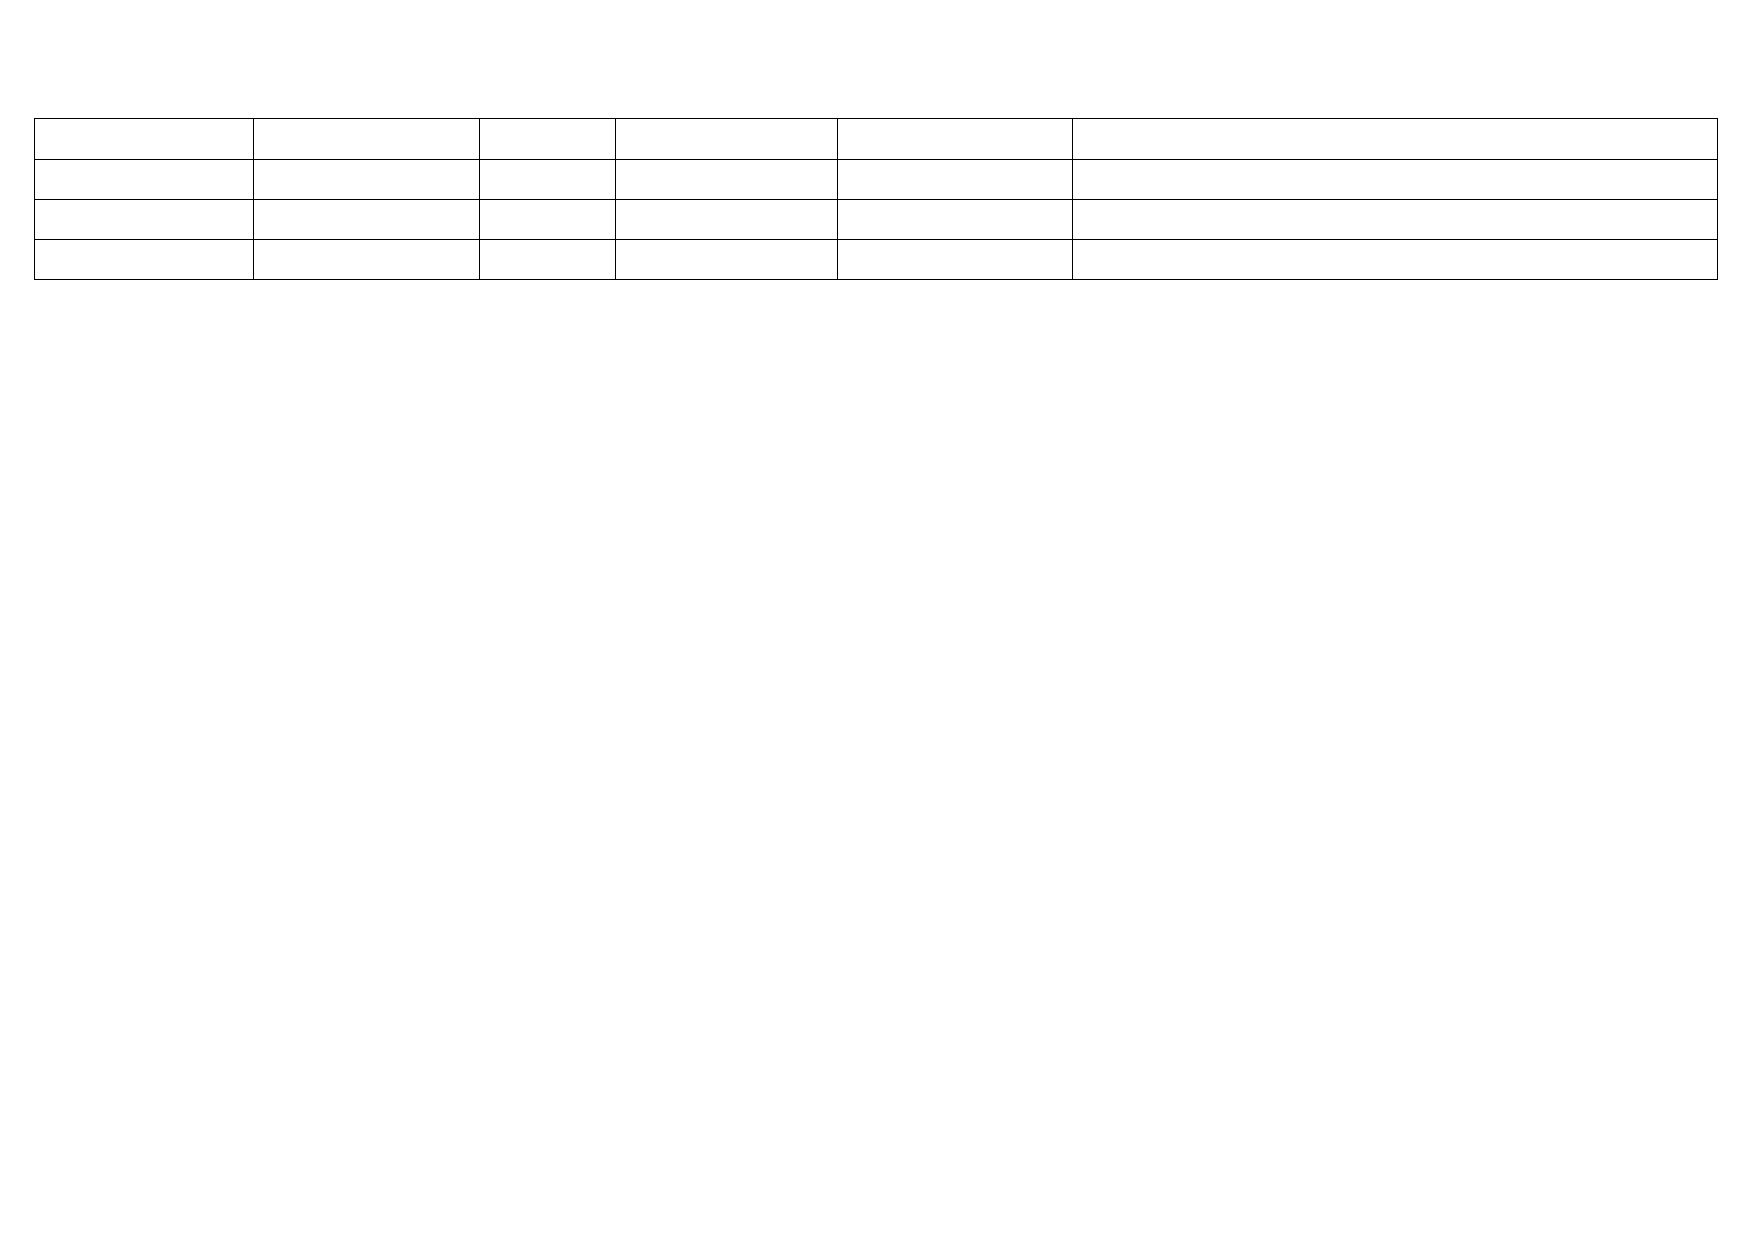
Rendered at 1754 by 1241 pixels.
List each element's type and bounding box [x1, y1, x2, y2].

table_cell [254, 240, 479, 279]
table_cell [254, 160, 479, 199]
table_cell [35, 240, 253, 279]
table_cell [35, 160, 253, 199]
table_cell [254, 200, 479, 239]
table_cell [480, 200, 615, 239]
table_cell [480, 240, 615, 279]
table_cell [616, 119, 837, 158]
table_cell [35, 119, 253, 158]
table_cell [1073, 160, 1717, 199]
table_cell [838, 119, 1072, 158]
table_cell [616, 240, 837, 279]
table_cell [1073, 240, 1717, 279]
table_cell [1073, 119, 1717, 158]
table_cell [838, 240, 1072, 279]
table_cell [480, 119, 615, 158]
table_cell [1073, 200, 1717, 239]
table_cell [838, 200, 1072, 239]
table_cell [35, 200, 253, 239]
table_cell [480, 160, 615, 199]
table_cell [616, 160, 837, 199]
table_cell [838, 160, 1072, 199]
table_cell [616, 200, 837, 239]
table_cell [254, 119, 479, 158]
